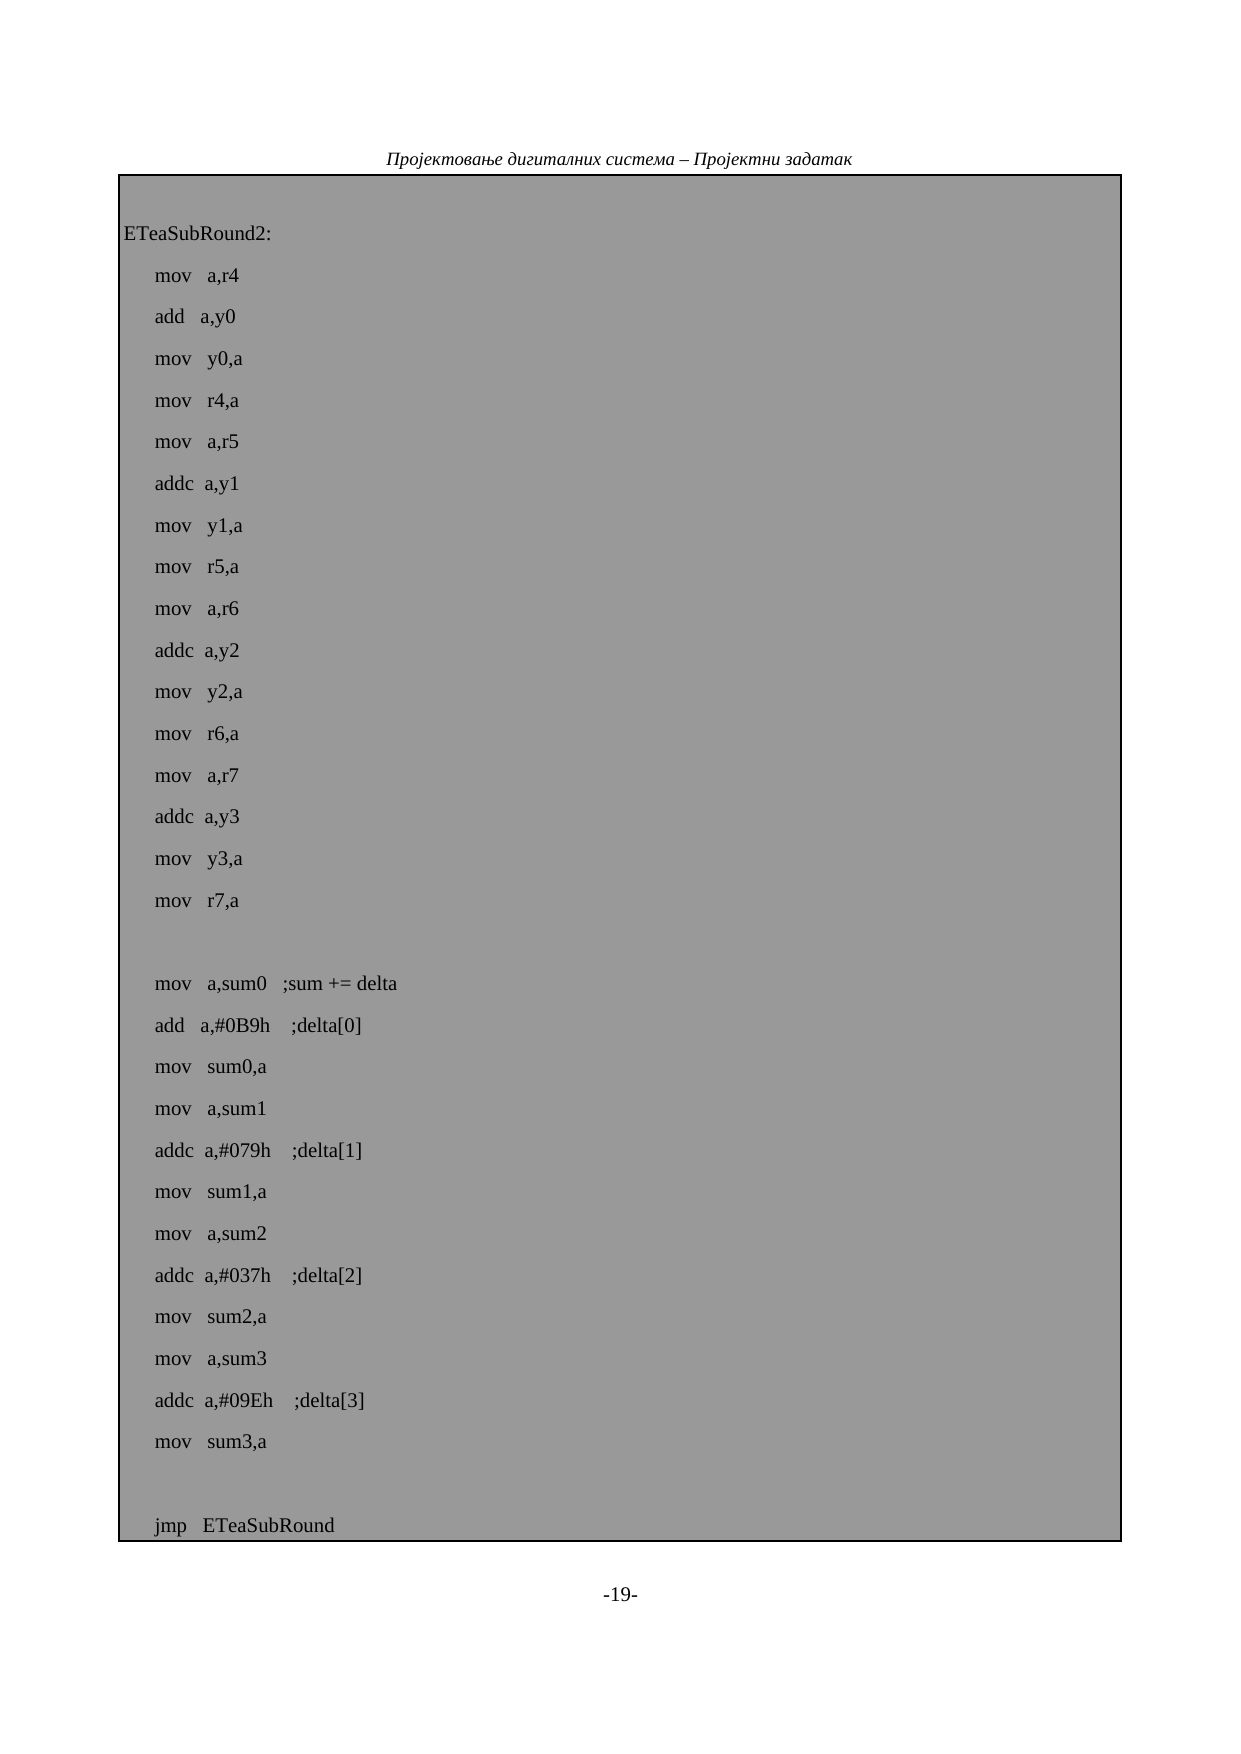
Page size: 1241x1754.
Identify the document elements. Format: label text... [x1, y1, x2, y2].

text mov a,sum2 [120, 1216, 1120, 1250]
text mov sum1,a [120, 1174, 1120, 1209]
text add a,y0 [120, 299, 1120, 334]
text addc a,y1 [120, 466, 1120, 500]
text jmp ETeaSubRound [120, 1508, 1120, 1540]
text mov a,r7 [120, 758, 1120, 792]
text mov sum3,a [120, 1424, 1120, 1459]
text addc a,#079h ;delta[1] [120, 1133, 1120, 1167]
text ETeaSubRound2: [120, 216, 1120, 250]
text add a,#0B9h ;delta[0] [120, 1008, 1120, 1042]
text addc a,y2 [120, 633, 1120, 667]
text mov a,sum0 ;sum += delta [120, 966, 1120, 1000]
text mov y2,a [120, 674, 1120, 709]
text mov y3,a [120, 841, 1120, 875]
text mov r7,a [120, 883, 1120, 917]
text addc a,#09Eh ;delta[3] [120, 1383, 1120, 1417]
text mov sum0,a [120, 1049, 1120, 1084]
text mov a,sum1 [120, 1091, 1120, 1125]
text addc a,y3 [120, 799, 1120, 834]
text mov sum2,a [120, 1299, 1120, 1334]
text mov r6,a [120, 716, 1120, 750]
text mov y0,a [120, 341, 1120, 375]
text mov a,r4 [120, 258, 1120, 292]
text mov a,sum3 [120, 1341, 1120, 1375]
text mov y1,a [120, 508, 1120, 542]
text mov r4,a [120, 383, 1120, 417]
text mov r5,a [120, 549, 1120, 584]
text mov a,r6 [120, 591, 1120, 625]
text addc a,#037h ;delta[2] [120, 1258, 1120, 1292]
text mov a,r5 [120, 424, 1120, 459]
